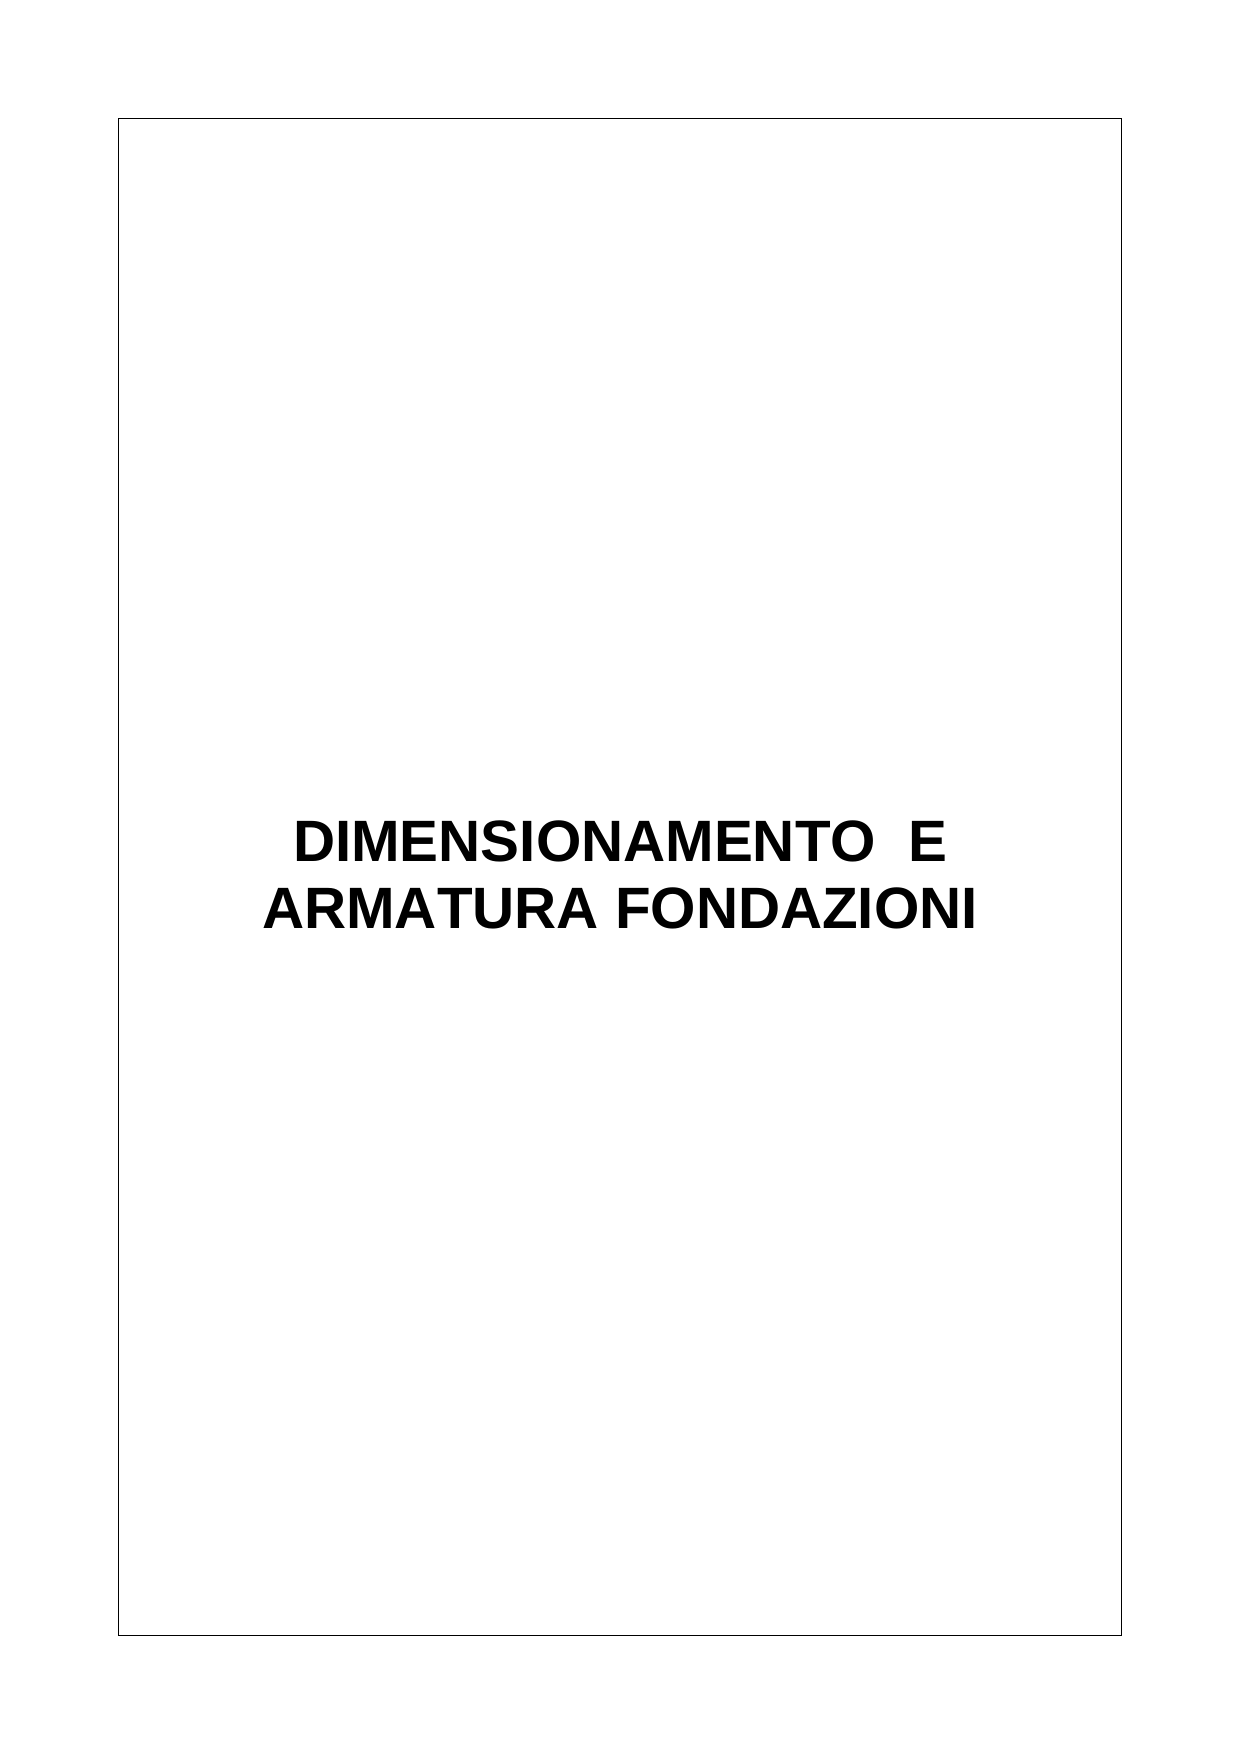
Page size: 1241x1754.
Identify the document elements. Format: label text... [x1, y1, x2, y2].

subtitle DIMENSIONAMENTO E ARMATURA FONDAZIONI [122, 807, 1118, 941]
